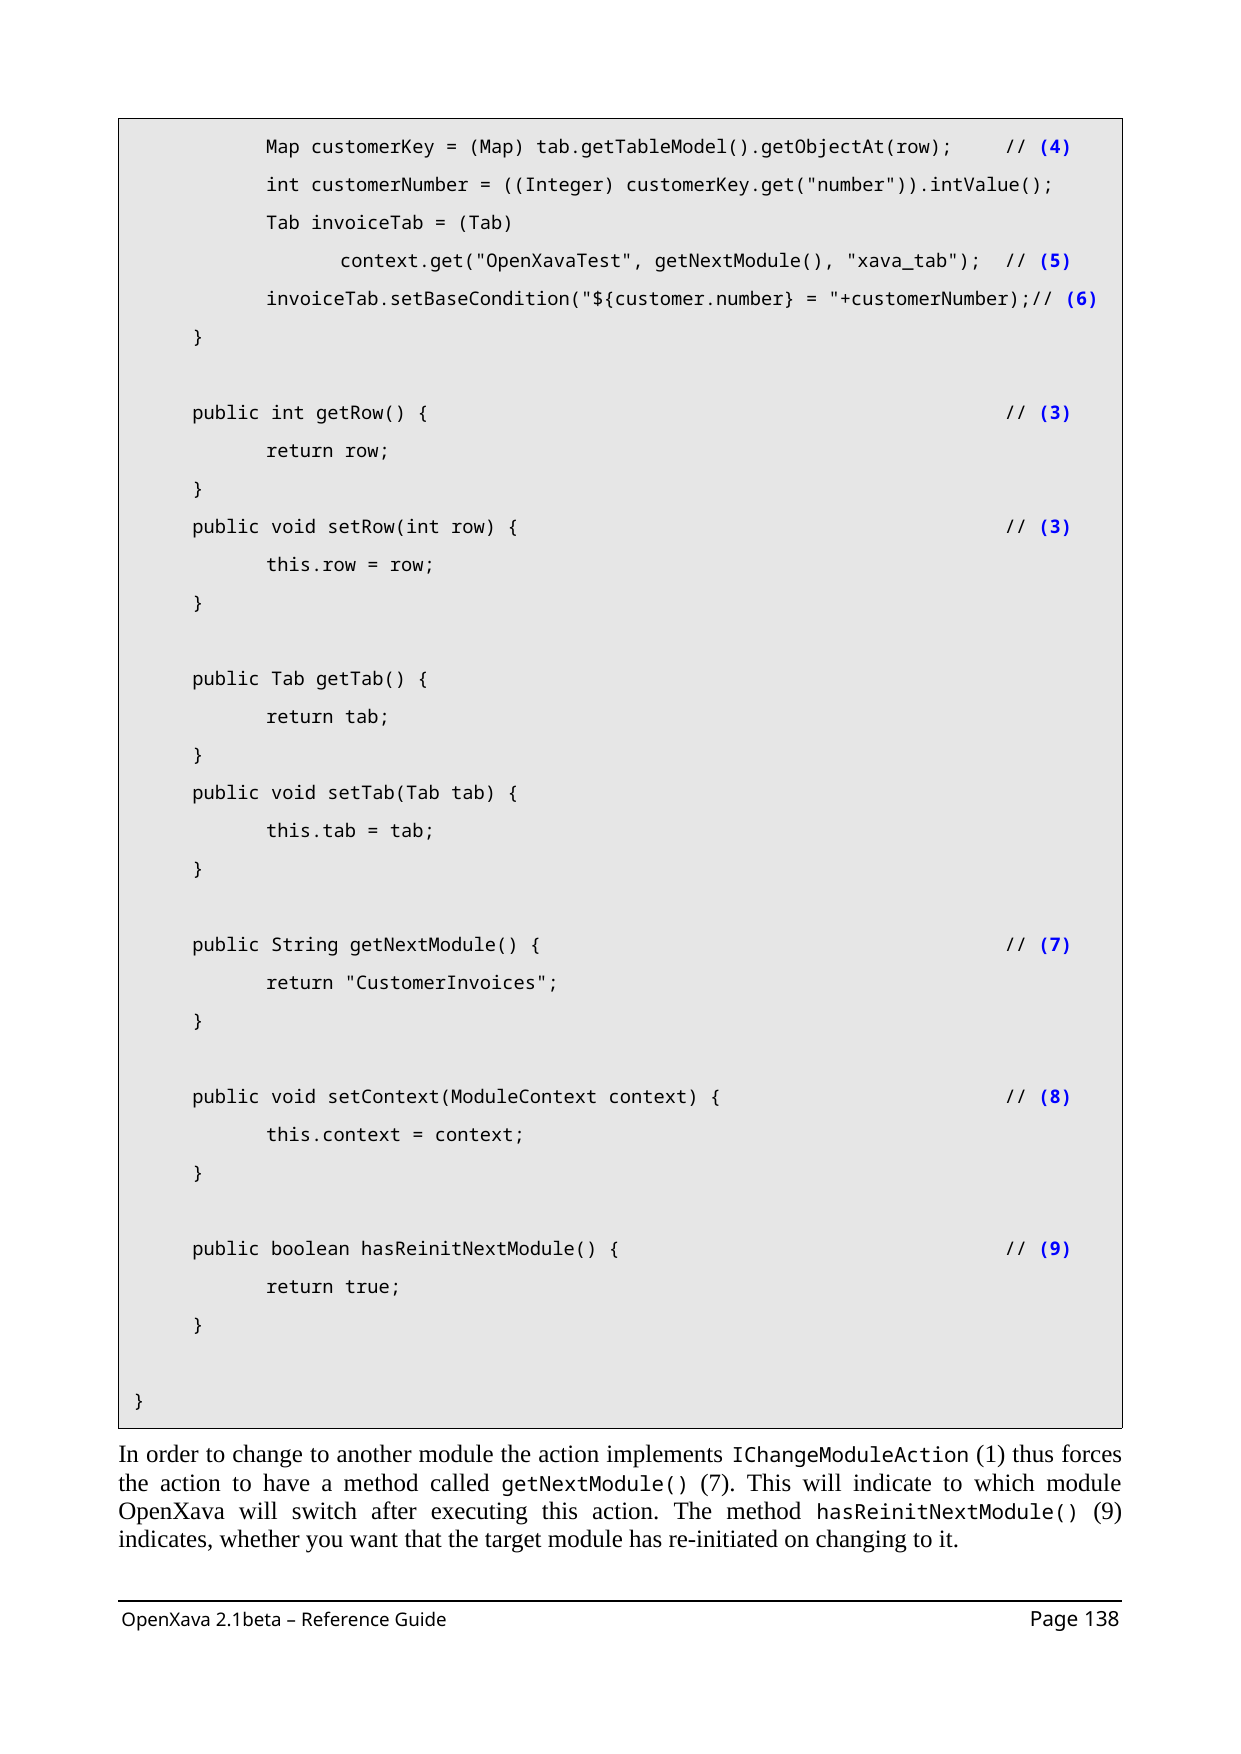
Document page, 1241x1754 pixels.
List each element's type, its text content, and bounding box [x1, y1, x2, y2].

text this.context = context; [119, 1107, 1122, 1145]
text return tab; [119, 688, 1122, 726]
text public String getNextModule() { // (7) [119, 917, 1122, 954]
text In order to change to another module the action implements IChangeModuleAction (1) thus forces the action to have a method called getNextModule() (7). This will indicate to which module OpenXava will switch after executing this action. The method hasReinitNextModule() (9) indicates, whether you want that the target module has re-initiated on changing to it. [118, 1441, 1122, 1553]
text return row; [119, 422, 1122, 460]
text } [119, 1297, 1122, 1335]
text public Tab getTab() { [119, 650, 1122, 688]
text context.get("OpenXavaTest", getNextModule(), "xava_tab"); // (5) [119, 232, 1122, 270]
text } [119, 460, 1122, 498]
text public void setContext(ModuleContext context) { // (8) [119, 1069, 1122, 1107]
text } [119, 726, 1122, 764]
text public int getRow() { // (3) [119, 384, 1122, 422]
text return "CustomerInvoices"; [119, 954, 1122, 993]
text } [119, 993, 1122, 1031]
text Tab invoiceTab = (Tab) [119, 194, 1122, 232]
text public boolean hasReinitNextModule() { // (9) [119, 1221, 1122, 1259]
text } [119, 841, 1122, 878]
text int customerNumber = ((Integer) customerKey.get("number")).intValue(); [119, 156, 1122, 194]
text } [119, 1145, 1122, 1183]
text } [119, 308, 1122, 346]
text this.row = row; [119, 536, 1122, 574]
text Map customerKey = (Map) tab.getTableModel().getObjectAt(row); // (4) [119, 119, 1122, 156]
text return true; [119, 1259, 1122, 1297]
text } [119, 1373, 1122, 1428]
text public void setRow(int row) { // (3) [119, 498, 1122, 536]
text invoiceTab.setBaseCondition("${customer.number} = "+customerNumber);// (6) [119, 270, 1122, 308]
text this.tab = tab; [119, 802, 1122, 841]
text } [119, 574, 1122, 612]
text public void setTab(Tab tab) { [119, 764, 1122, 802]
